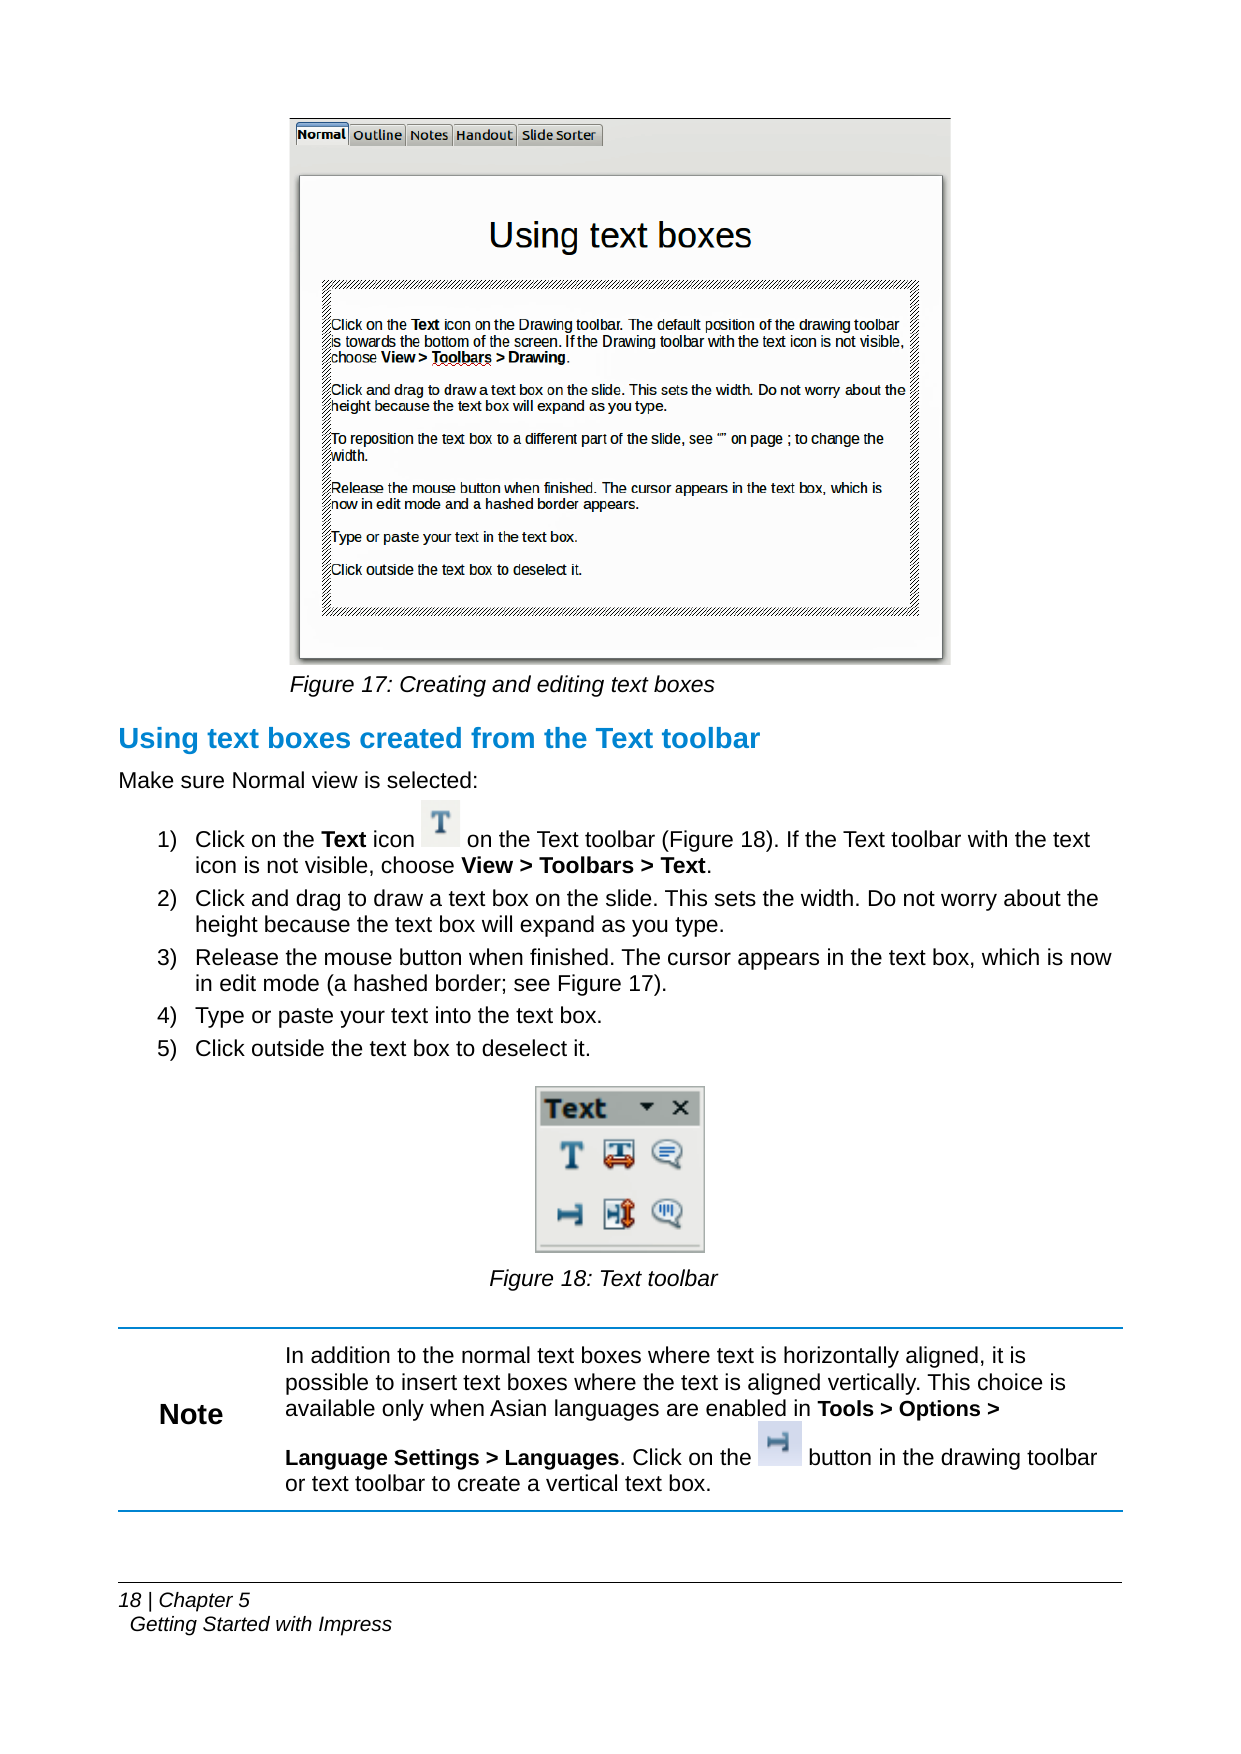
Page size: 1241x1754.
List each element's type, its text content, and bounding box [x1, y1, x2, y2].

picture [535, 1086, 705, 1253]
picture [421, 800, 461, 847]
list Click on the Text icon on the Text toolbar (Figure 121). If the Text toolbar with the text icon is not visible, choose View > Toolbars > Text. [177, 823, 1122, 878]
picture [758, 1421, 802, 1466]
list Type or paste your text into the text box. [177, 1002, 1122, 1029]
text Figure 120: Creating and editing text boxes [289, 671, 951, 697]
list Make sure Normal view is selected: [118, 767, 1122, 794]
table_header In addition to the normal text boxes where text is horizontally aligned, it is possible to insert text boxes where the text is aligned vertically. This choice is available only when Asian languages are enabled in Tools > Options > Language Settings > Languages. Click on the button in the drawing toolbar or text toolbar to create a vertical text box. [264, 1329, 1123, 1509]
table_header Note [118, 1329, 263, 1509]
list Release the mouse button when finished. The cursor appears in the text box, which is now in edit mode (a hashed border; see Figure 120). [177, 943, 1122, 996]
list Click outside the text box to deselect it. [177, 1035, 1122, 1061]
text Figure 121: Text toolbar [489, 1265, 751, 1291]
list Click and drag to draw a text box on the slide. This sets the width. Do not worry about the height because the text box will expand as you type. [177, 884, 1122, 937]
picture [289, 118, 951, 665]
subtitle Using text boxes created from the Text toolbar [118, 721, 1122, 755]
